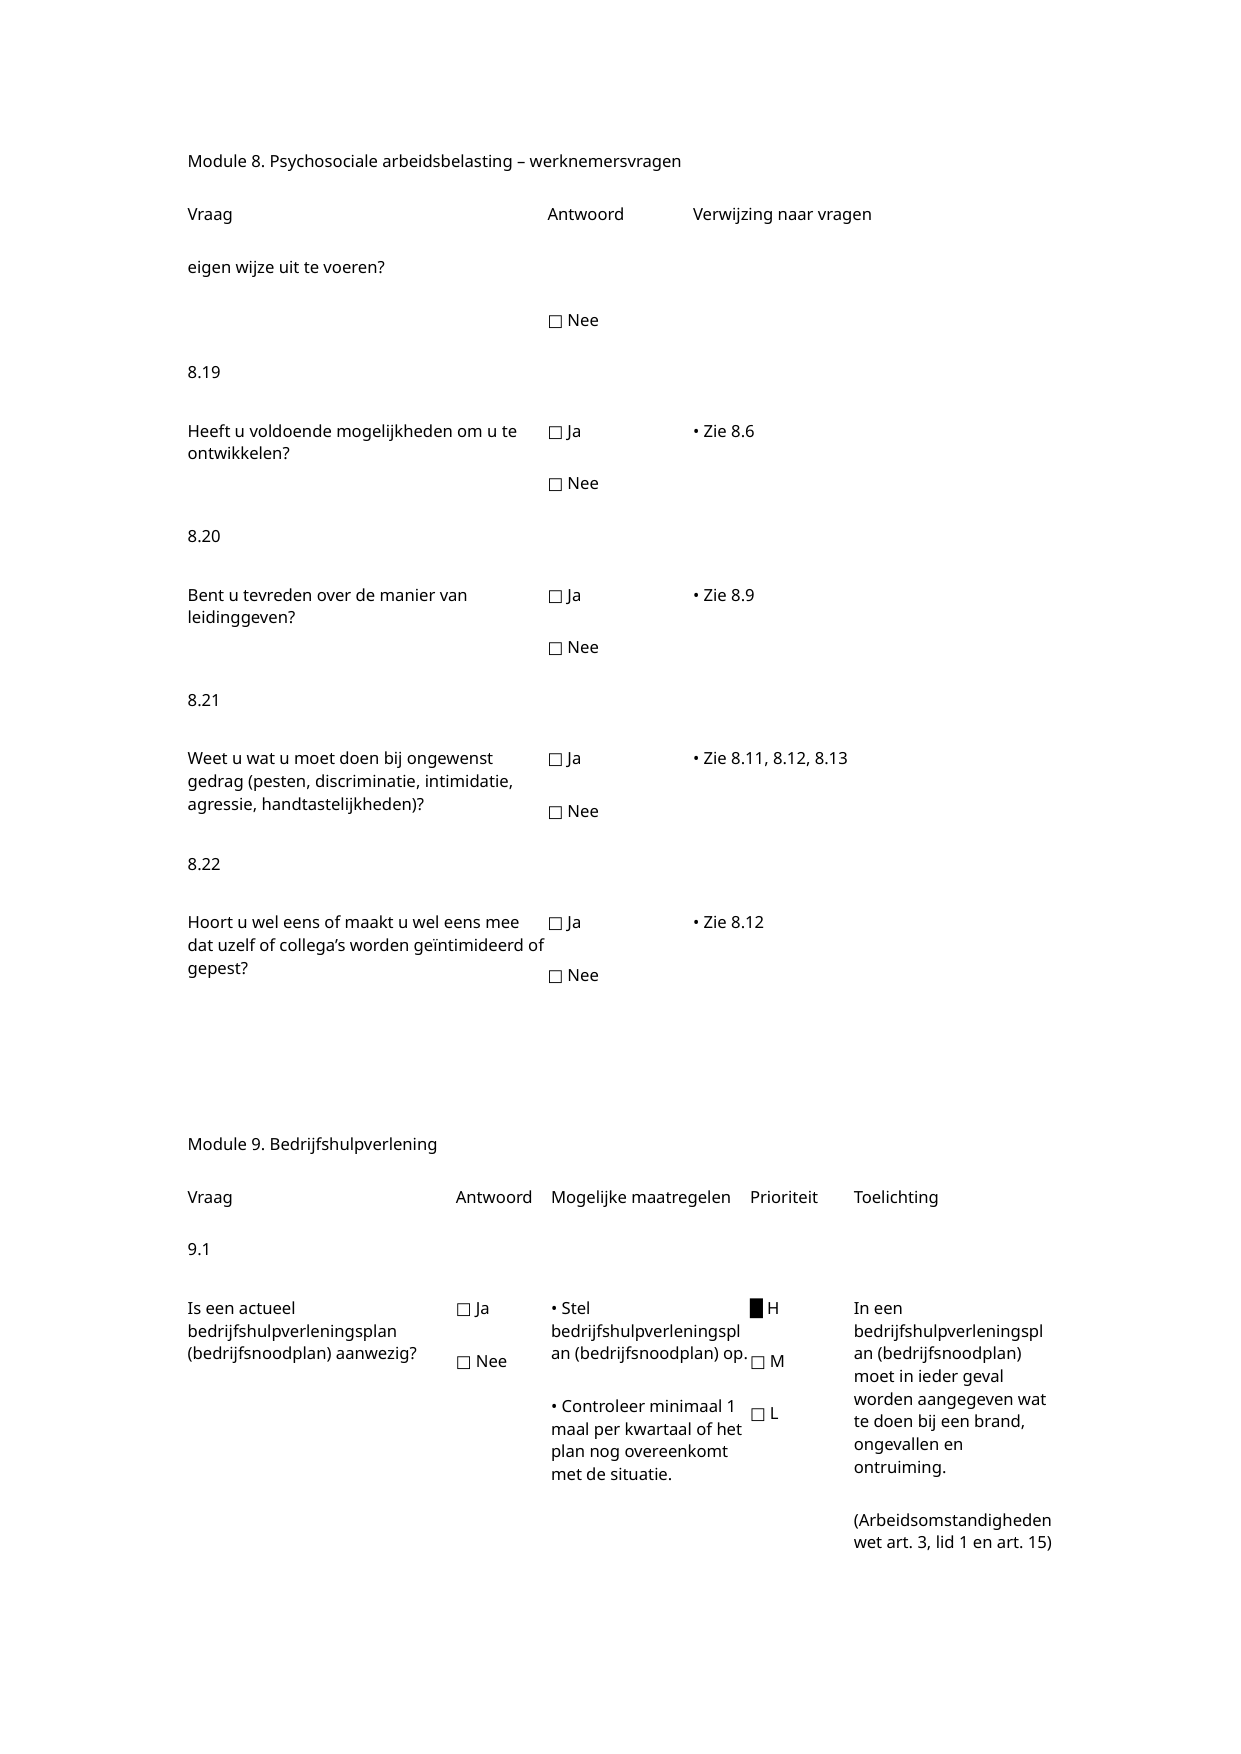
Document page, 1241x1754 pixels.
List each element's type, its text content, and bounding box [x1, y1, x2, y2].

table_cell [854, 1238, 1053, 1296]
table_cell [547, 525, 693, 583]
table_cell █ H □ M □ L [750, 1296, 853, 1583]
table_cell Vraag [188, 1185, 456, 1238]
table_cell • Zie 8.9 [693, 583, 1053, 688]
table_cell Is een actueel bedrijfshulpverleningsplan (bedrijfsnoodplan) aanwezig? [188, 1296, 456, 1583]
table_cell Mogelijke maatregelen [551, 1185, 750, 1238]
table_cell • Zie 8.11, 8.12, 8.13 [693, 747, 1053, 852]
table_cell 8.19 [188, 361, 547, 419]
table_cell □ Ja □ Nee [456, 1296, 551, 1583]
table_cell □ Ja □ Nee [547, 747, 693, 852]
table_cell Antwoord [456, 1185, 551, 1238]
table_cell □ Ja □ Nee [547, 583, 693, 688]
table_cell [547, 361, 693, 419]
table_cell Toelichting [854, 1185, 1053, 1238]
table_cell [693, 255, 1053, 361]
table_cell 8.20 [188, 525, 547, 583]
table_cell Heeft u voldoende mogelijkheden om u te ontwikkelen? [188, 419, 547, 525]
table_cell [547, 853, 693, 911]
table_cell [693, 689, 1053, 747]
table_cell Prioriteit [750, 1185, 853, 1238]
table_cell □ Ja □ Nee [547, 911, 693, 1016]
table_cell 9.1 [188, 1238, 456, 1296]
table_cell Hoort u wel eens of maakt u wel eens mee dat uzelf of collega’s worden geïntimideerd of gepest? [188, 911, 547, 1016]
table_cell □ Ja □ Nee [547, 419, 693, 525]
table_cell • Zie 8.6 [693, 419, 1053, 525]
table_cell • Zie 8.12 [693, 911, 1053, 1016]
table_cell Bent u tevreden over de manier van leidinggeven? [188, 583, 547, 688]
table_cell [693, 853, 1053, 911]
table_cell [547, 689, 693, 747]
table_cell Weet u wat u moet doen bij ongewenst gedrag (pesten, discriminatie, intimidatie, agressie, handtastelijkheden)? [188, 747, 547, 852]
table_cell • Stel bedrijfshulpverleningsplan (bedrijfsnoodplan) op. • Controleer minimaal 1 maal per kwartaal of het plan nog overeenkomt met de situatie. [551, 1296, 750, 1583]
table_cell Vraag [188, 203, 547, 255]
table_cell In een bedrijfshulpverleningsplan (bedrijfsnoodplan) moet in ieder geval worden aangegeven wat te doen bij een brand, ongevallen en ontruiming. (Arbeidsomstandighedenwet art. 3, lid 1 en art. 15) [854, 1296, 1053, 1583]
table_cell [693, 525, 1053, 583]
table_cell 8.21 [188, 689, 547, 747]
table_cell [456, 1238, 551, 1296]
table_cell Verwijzing naar vragen [693, 203, 1053, 255]
table_header Module 8. Psychosociale arbeidsbelasting – werknemersvragen [188, 150, 1053, 203]
table_header Module 9. Bedrijfshulpverlening [188, 1133, 1053, 1185]
table_cell □ Nee [547, 255, 693, 361]
table_cell 8.22 [188, 853, 547, 911]
table_cell [551, 1238, 750, 1296]
table_cell [693, 361, 1053, 419]
table_cell Antwoord [547, 203, 693, 255]
table_cell eigen wijze uit te voeren? [188, 255, 547, 361]
table_cell [750, 1238, 853, 1296]
